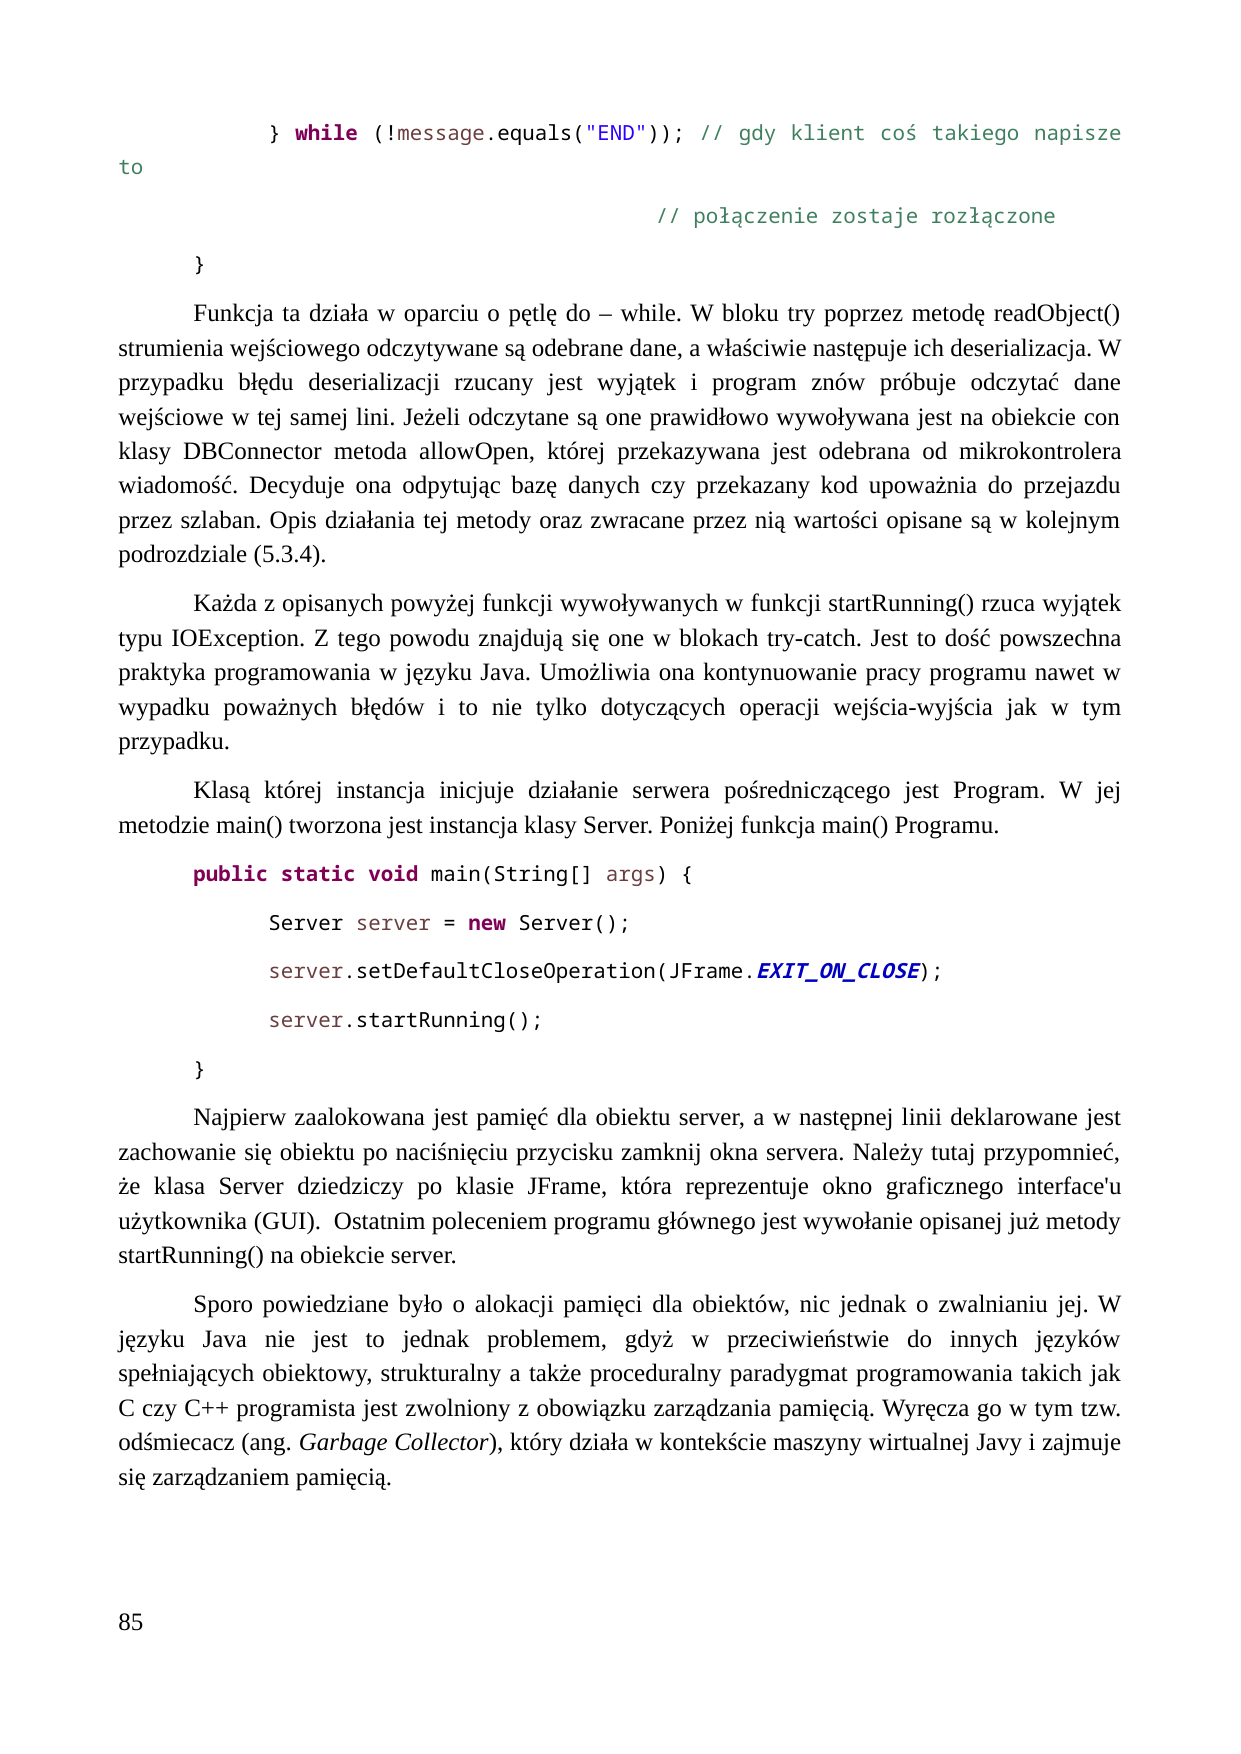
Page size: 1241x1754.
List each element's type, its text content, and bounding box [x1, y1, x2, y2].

text Najpierw zaalokowana jest pamięć dla obiektu server, a w następnej linii deklarowane jest zachowanie się obiektu po naciśnięciu przycisku zamknij okna servera. Należy tutaj przypomnieć, że klasa Server dziedziczy po klasie JFrame, która reprezentuje okno graficznego interface'u użytkownika (GUI). Ostatnim poleceniem programu głównego jest wywołanie opisanej już metody startRunning() na obiekcie server. [118, 1102, 1122, 1269]
text Server server = new Server(); [118, 908, 1122, 936]
text public static void main(String[] args) { [118, 859, 1122, 887]
text Klasą której instancja inicjuje działanie serwera pośredniczącego jest Program. W jej metodzie main() tworzona jest instancja klasy Server. Poniżej funkcja main() Programu. [118, 776, 1122, 839]
text // połączenie zostaje rozłączone [118, 201, 1122, 229]
text } [118, 249, 1122, 278]
text server.setDefaultCloseOperation(JFrame.EXIT_ON_CLOSE); [118, 956, 1122, 985]
text Sporo powiedziane było o alokacji pamięci dla obiektów, nic jednak o zwalnianiu jej. W języku Java nie jest to jednak problemem, gdyż w przeciwieństwie do innych języków spełniających obiektowy, strukturalny a także proceduralny paradygmat programowania takich jak C czy C++ programista jest zwolniony z obowiązku zarządzania pamięcią. Wyręcza go w tym tzw. odśmiecacz (ang. Garbage Collector), który działa w kontekście maszyny wirtualnej Javy i zajmuje się zarządzaniem pamięcią. [118, 1289, 1122, 1490]
text } [118, 1054, 1122, 1082]
text Funkcja ta działa w oparciu o pętlę do – while. W bloku try poprzez metodę readObject() strumienia wejściowego odczytywane są odebrane dane, a właściwie następuje ich deserializacja. W przypadku błędu deserializacji rzucany jest wyjątek i program znów próbuje odczytać dane wejściowe w tej samej lini. Jeżeli odczytane są one prawidłowo wywoływana jest na obiekcie con klasy DBConnector metoda allowOpen, której przekazywana jest odebrana od mikrokontrolera wiadomość. Decyduje ona odpytując bazę danych czy przekazany kod upoważnia do przejazdu przez szlaban. Opis działania tej metody oraz zwracane przez nią wartości opisane są w kolejnym podrozdziale (5.3.4). [118, 298, 1122, 568]
text Każda z opisanych powyżej funkcji wywoływanych w funkcji startRunning() rzuca wyjątek typu IOException. Z tego powodu znajdują się one w blokach try-catch. Jest to dość powszechna praktyka programowania w języku Java. Umożliwia ona kontynuowanie pracy programu nawet w wypadku poważnych błędów i to nie tylko dotyczących operacji wejścia-wyjścia jak w tym przypadku. [118, 588, 1122, 755]
text server.startRunning(); [118, 1005, 1122, 1033]
text } while (!message.equals("END")); // gdy klient coś takiego napisze to [118, 118, 1122, 181]
